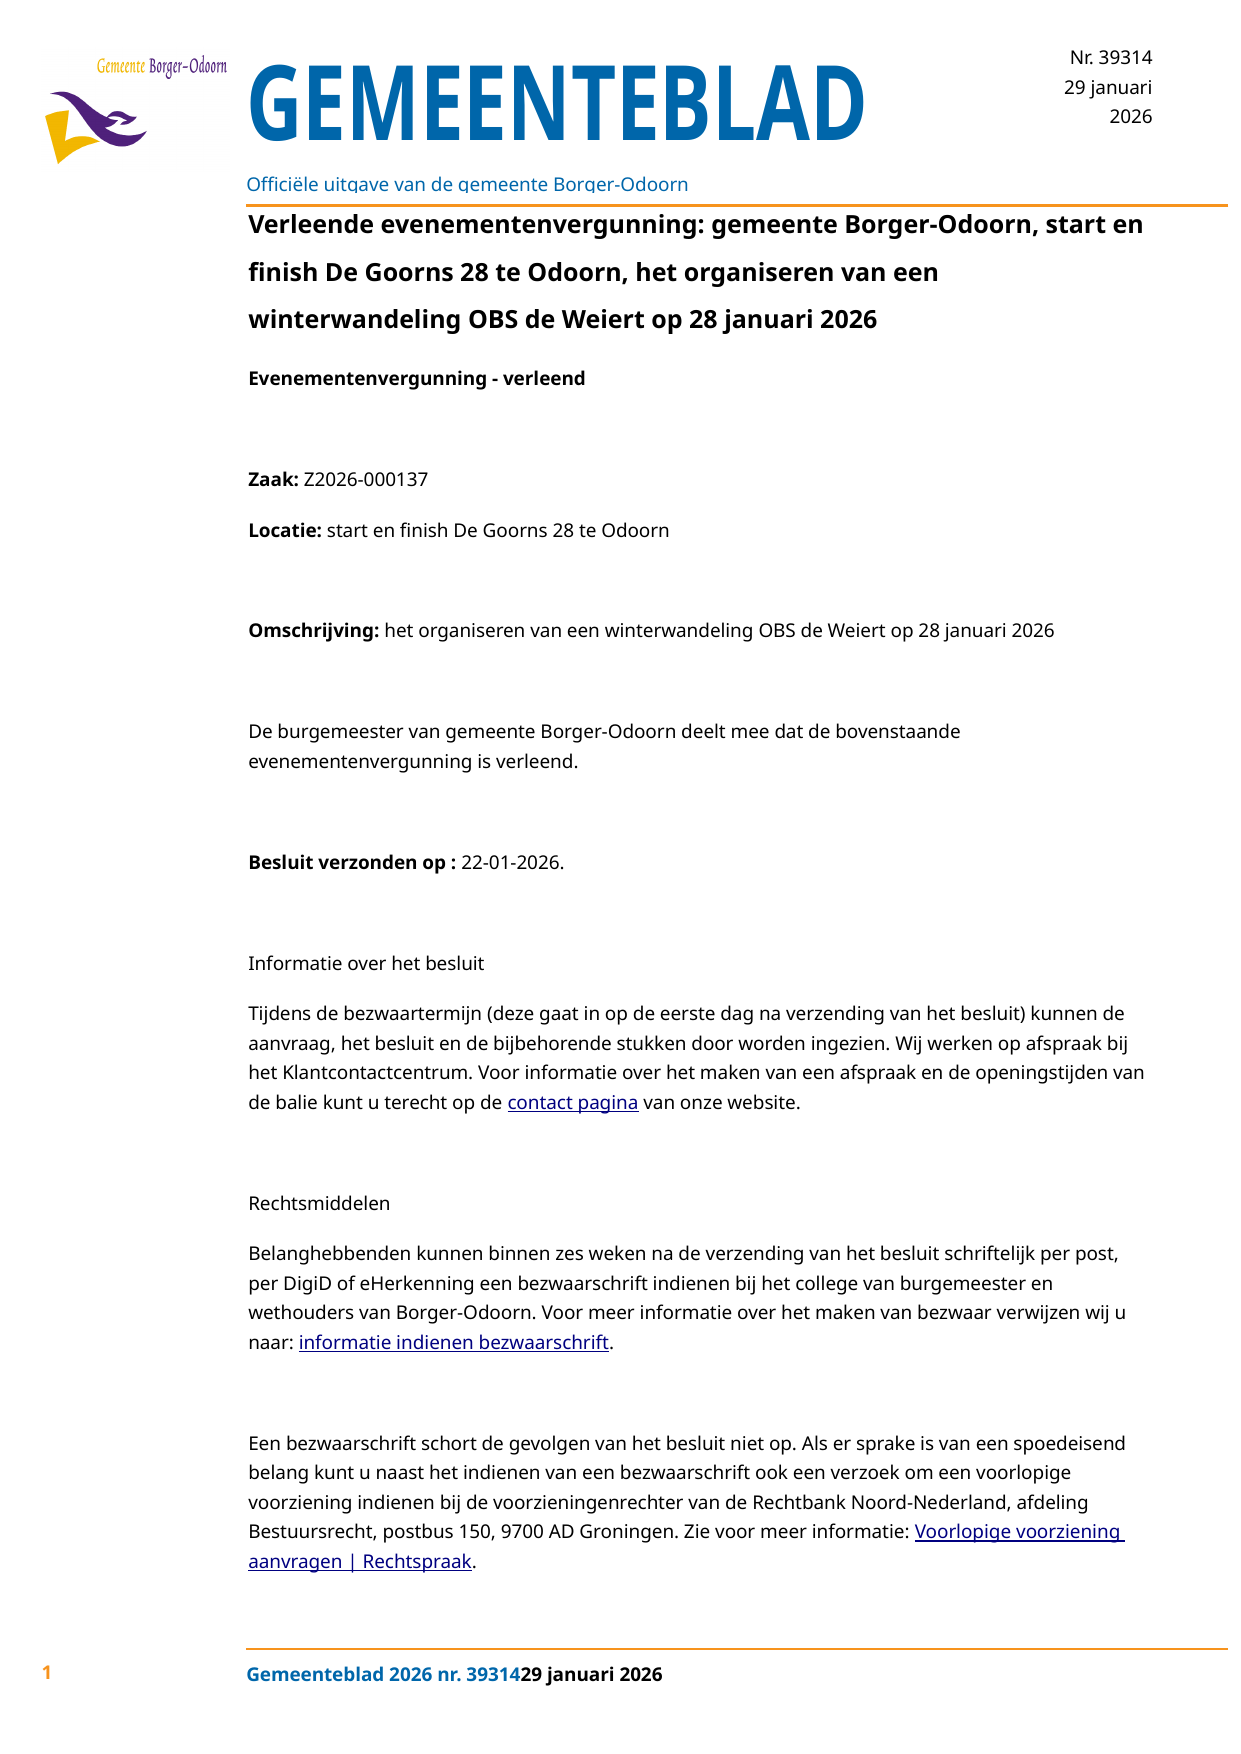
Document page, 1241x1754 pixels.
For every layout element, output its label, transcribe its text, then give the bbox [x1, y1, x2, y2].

text Tijdens de bezwaartermijn (deze gaat in op de eerste dag na verzending van het besluit) kunnen de aanvraag, het besluit en de bijbehorende stukken door worden ingezien. Wij werken op afspraak bij het Klantcontactcentrum. Voor informatie over het maken van een afspraak en de openingstijden van de balie kunt u terecht op de contact pagina van onze website. [248, 1000, 1152, 1114]
text Informatie over het besluit [248, 950, 1152, 975]
text Belanghebbenden kunnen binnen zes weken na de verzending van het besluit schriftelijk per post, per DigiD of eHerkenning een bezwaarschrift indienen bij het college van burgemeester en wethouders van Borger-Odoorn. Voor meer informatie over het maken van bezwaar verwijzen wij u naar: informatie indienen bezwaarschrift. [248, 1240, 1152, 1354]
text Een bezwaarschrift schort de gevolgen van het besluit niet op. Als er sprake is van een spoedeisend belang kunt u naast het indienen van een bezwaarschrift ook een verzoek om een voorlopige voorziening indienen bij de voorzieningenrechter van de Rechtbank Noord-Nederland, afdeling Bestuursrecht, postbus 150, 9700 AD Groningen. Zie voor meer informatie: Voorlopige voorziening aanvragen | Rechtspraak. [248, 1430, 1152, 1574]
text Locatie: start en finish De Goorns 28 te Odoorn [248, 517, 1152, 542]
text Besluit verzonden op : 22-01-2026. [248, 849, 1152, 874]
text Omschrijving: het organiseren van een winterwandeling OBS de Weiert op 28 januari 2026 [248, 618, 1152, 643]
text De burgemeester van gemeente Borger-Odoorn deelt mee dat de bovenstaande evenementenvergunning is verleend. [248, 718, 1152, 774]
picture [41, 47, 231, 172]
text Rechtsmiddelen [248, 1190, 1152, 1215]
text Zaak: Z2026-000137 [248, 466, 1152, 492]
text Verleende evenementenvergunning: gemeente Borger-Odoorn, start en finish De Goorns 28 te Odoorn, het organiseren van een winterwandeling OBS de Weiert op 28 januari 2026 [248, 207, 1152, 336]
text Evenementenvergunning - verleend [248, 366, 1152, 391]
